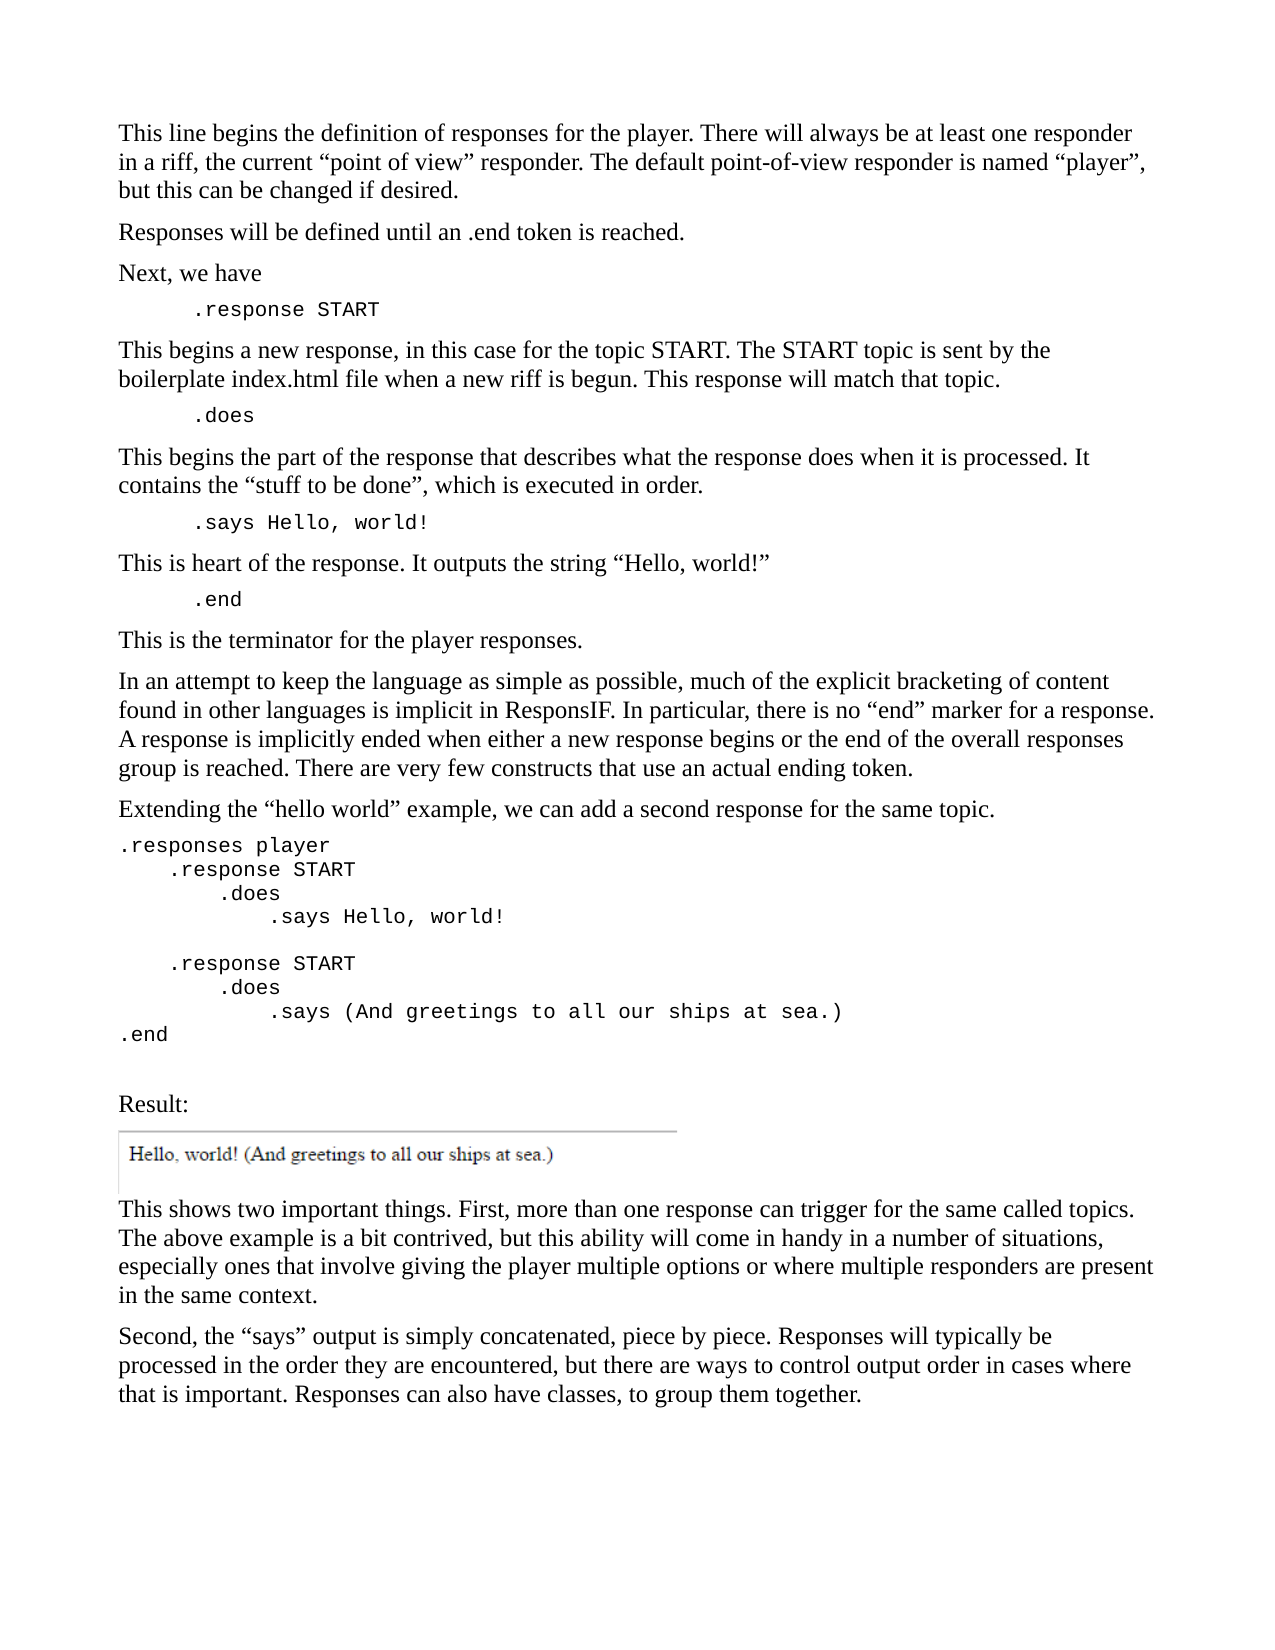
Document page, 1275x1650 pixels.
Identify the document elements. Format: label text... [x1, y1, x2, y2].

text .responses player [118, 835, 1157, 859]
text .does [118, 882, 1157, 906]
text This begins the part of the response that describes what the response does when it is processed. It contains the “stuff to be done”, which is executed in order. [118, 442, 1157, 499]
text This is heart of the response. It outputs the string “Hello, world!” [118, 548, 1157, 577]
text .does [118, 977, 1157, 1001]
text This shows two important things. First, more than one response can trigger for the same called topics. The above example is a bit contrived, but this ability will come in handy in a number of situations, especially ones that involve giving the player multiple options or where multiple responders are present in the same context. [118, 1131, 1157, 1309]
text Next, we have [118, 258, 1157, 287]
text This is the terminator for the player responses. [118, 625, 1157, 654]
text Second, the “says” output is simply concatenated, piece by piece. Responses will typically be processed in the order they are encountered, but there are ways to control output order in cases where that is important. Responses can also have classes, to group them together. [118, 1321, 1157, 1408]
text .response START [118, 953, 1157, 977]
text .says Hello, world! [118, 512, 1157, 535]
text .end [118, 1024, 1157, 1048]
text Result: [118, 1089, 1157, 1118]
text .response START [118, 859, 1157, 882]
text .end [118, 589, 1157, 613]
text This line begins the definition of responses for the player. There will always be at least one responder in a riff, the current “point of view” responder. The default point-of-view responder is named “player”, but this can be changed if desired. [118, 118, 1157, 204]
text Extending the “hello world” example, we can add a second response for the same topic. [118, 794, 1157, 823]
text .says Hello, world! [118, 906, 1157, 930]
text .response START [118, 299, 1157, 323]
text This begins a new response, in this case for the topic START. The START topic is sent by the boilerplate index.html file when a new riff is begun. This response will match that topic. [118, 336, 1157, 393]
text Responses will be defined until an .end token is reached. [118, 217, 1157, 246]
text In an attempt to keep the language as simple as possible, much of the explicit bracketing of content found in other languages is implicit in ResponsIF. In particular, there is no “end” marker for a response. A response is implicitly ended when either a new response begins or the end of the overall responses group is reached. There are very few constructs that use an actual ending token. [118, 666, 1157, 781]
picture [118, 1130, 678, 1194]
text .does [118, 406, 1157, 429]
text .says (And greetings to all our ships at sea.) [118, 1001, 1157, 1024]
